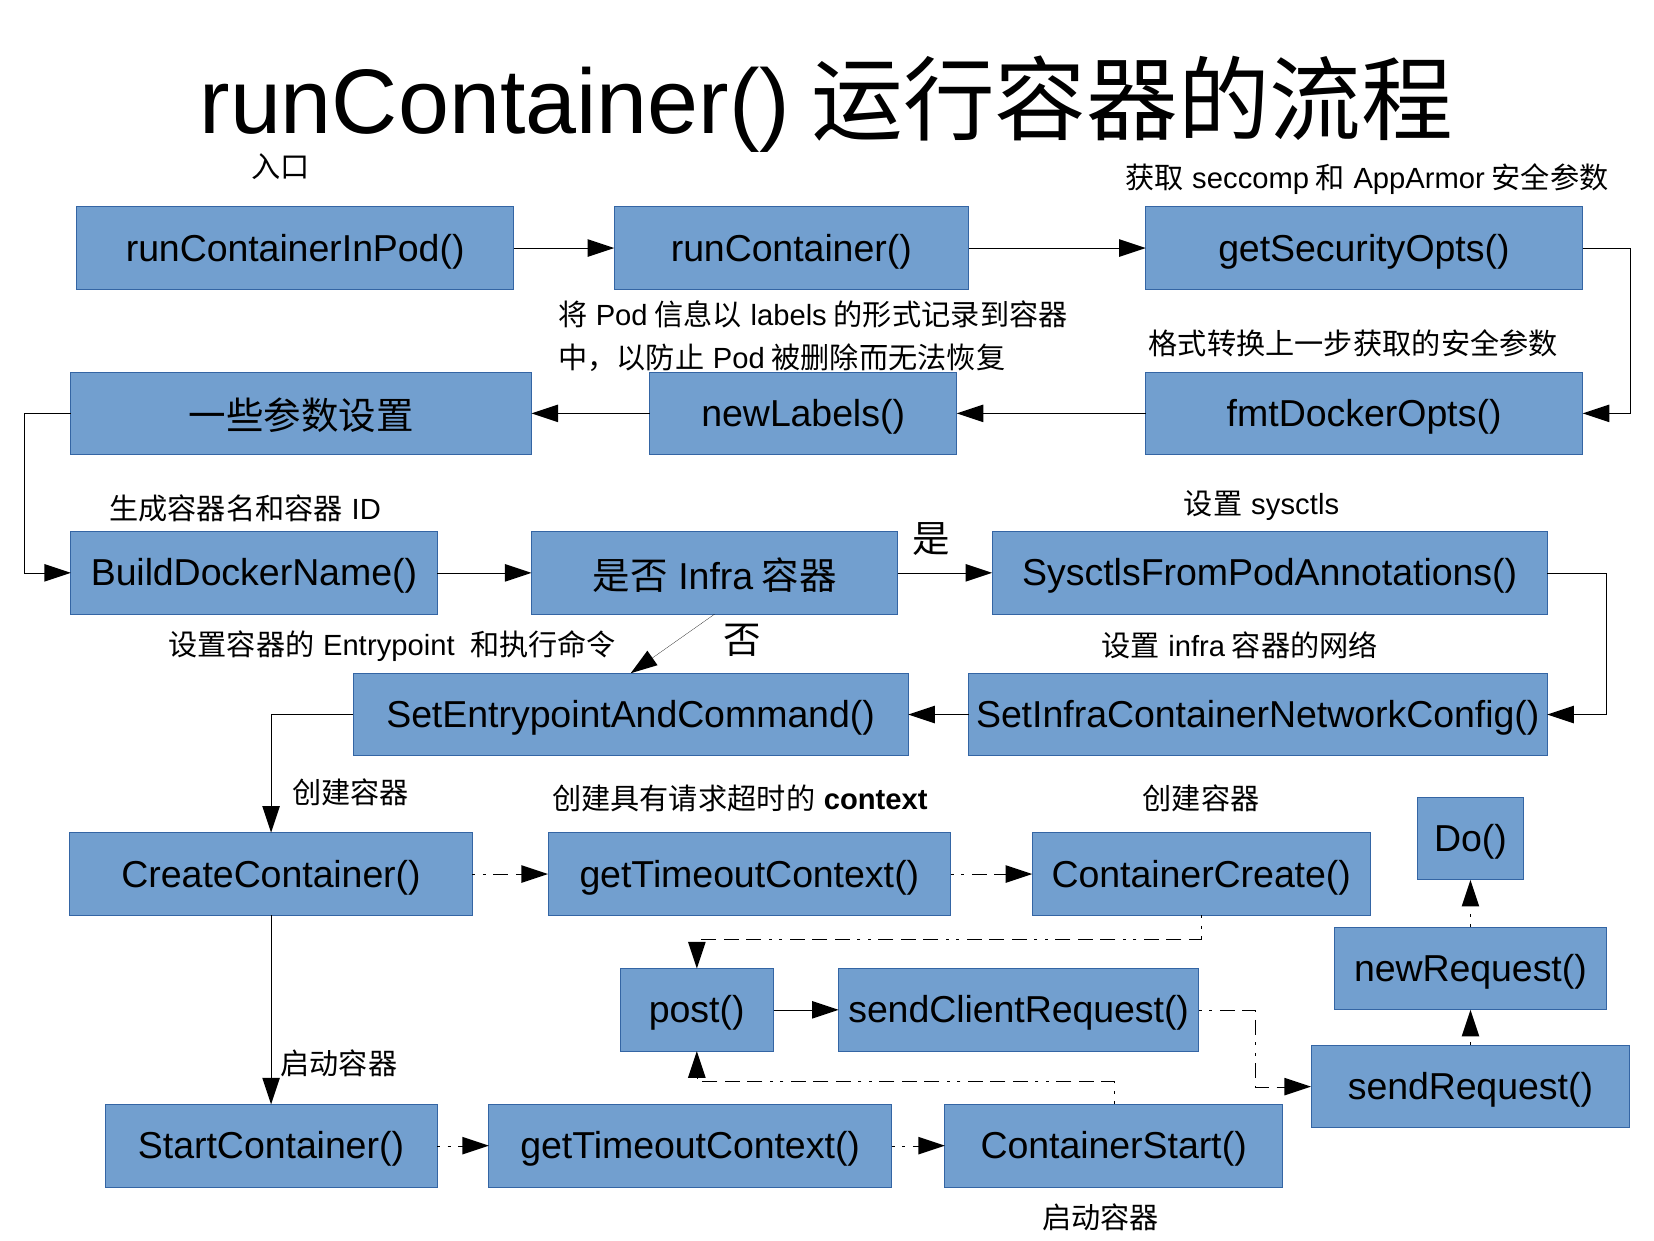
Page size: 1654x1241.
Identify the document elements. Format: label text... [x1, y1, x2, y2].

text_box 获取seccomp和AppArmor安全参数 [1110, 147, 1654, 206]
text_box 一些参数设置 [70, 372, 532, 455]
text_box 将Pod信息以labels的形式记录到容器中，以防止Pod被删除而无法恢复 [543, 284, 1099, 387]
text_box 入口 [236, 135, 355, 195]
text_box ContainerStart() [944, 1104, 1283, 1188]
text_box SetEntrypointAndCommand() [353, 673, 909, 756]
text_box runContainer() [614, 206, 969, 284]
text_box 生成容器名和容器ID [94, 478, 420, 537]
text_box 启动容器 [1027, 1187, 1199, 1241]
text_box StartContainer() [105, 1104, 438, 1188]
text_box 是 [897, 501, 957, 573]
text_box 启动容器 [265, 1033, 271, 1077]
text_box post() [620, 968, 774, 1052]
text_box sendClientRequest() [838, 968, 1199, 1052]
text_box 启动容器 [272, 1033, 432, 1093]
text_box 设置sysctls [1169, 473, 1382, 532]
text_box newLabels() [649, 387, 957, 455]
text_box SetInfraContainerNetworkConfig() [968, 673, 1548, 756]
text_box 设置容器的Entrypoint 和执行命令 [153, 614, 637, 674]
text_box runContainerInPod() [76, 206, 514, 290]
text_box ContainerCreate() [1032, 832, 1371, 916]
text_box BuildDockerName() [70, 531, 438, 615]
text_box 是否Infra容器 [531, 531, 898, 615]
text_box Do() [1417, 797, 1524, 880]
text_box 否 [708, 602, 768, 673]
text_box SysctlsFromPodAnnotations() [992, 531, 1548, 615]
text_box 创建容器 [1127, 767, 1300, 827]
text_box 设置infra容器的网络 [1086, 614, 1430, 674]
text_box CreateContainer() [69, 832, 473, 916]
text_box getTimeoutContext() [488, 1104, 892, 1188]
text_box 创建容器 [277, 761, 443, 821]
text_box 格式转换上一步获取的安全参数 [1133, 313, 1595, 373]
text_box getSecurityOpts() [1145, 206, 1583, 290]
text_box fmtDockerOpts() [1145, 373, 1583, 455]
text_box newRequest() [1334, 927, 1607, 1010]
text_box 创建具有请求超时的context [537, 767, 951, 827]
text_box sendRequest() [1311, 1045, 1630, 1128]
text_box getTimeoutContext() [548, 832, 951, 916]
title runContainer()运行容器的流程 [82, 0, 1571, 198]
